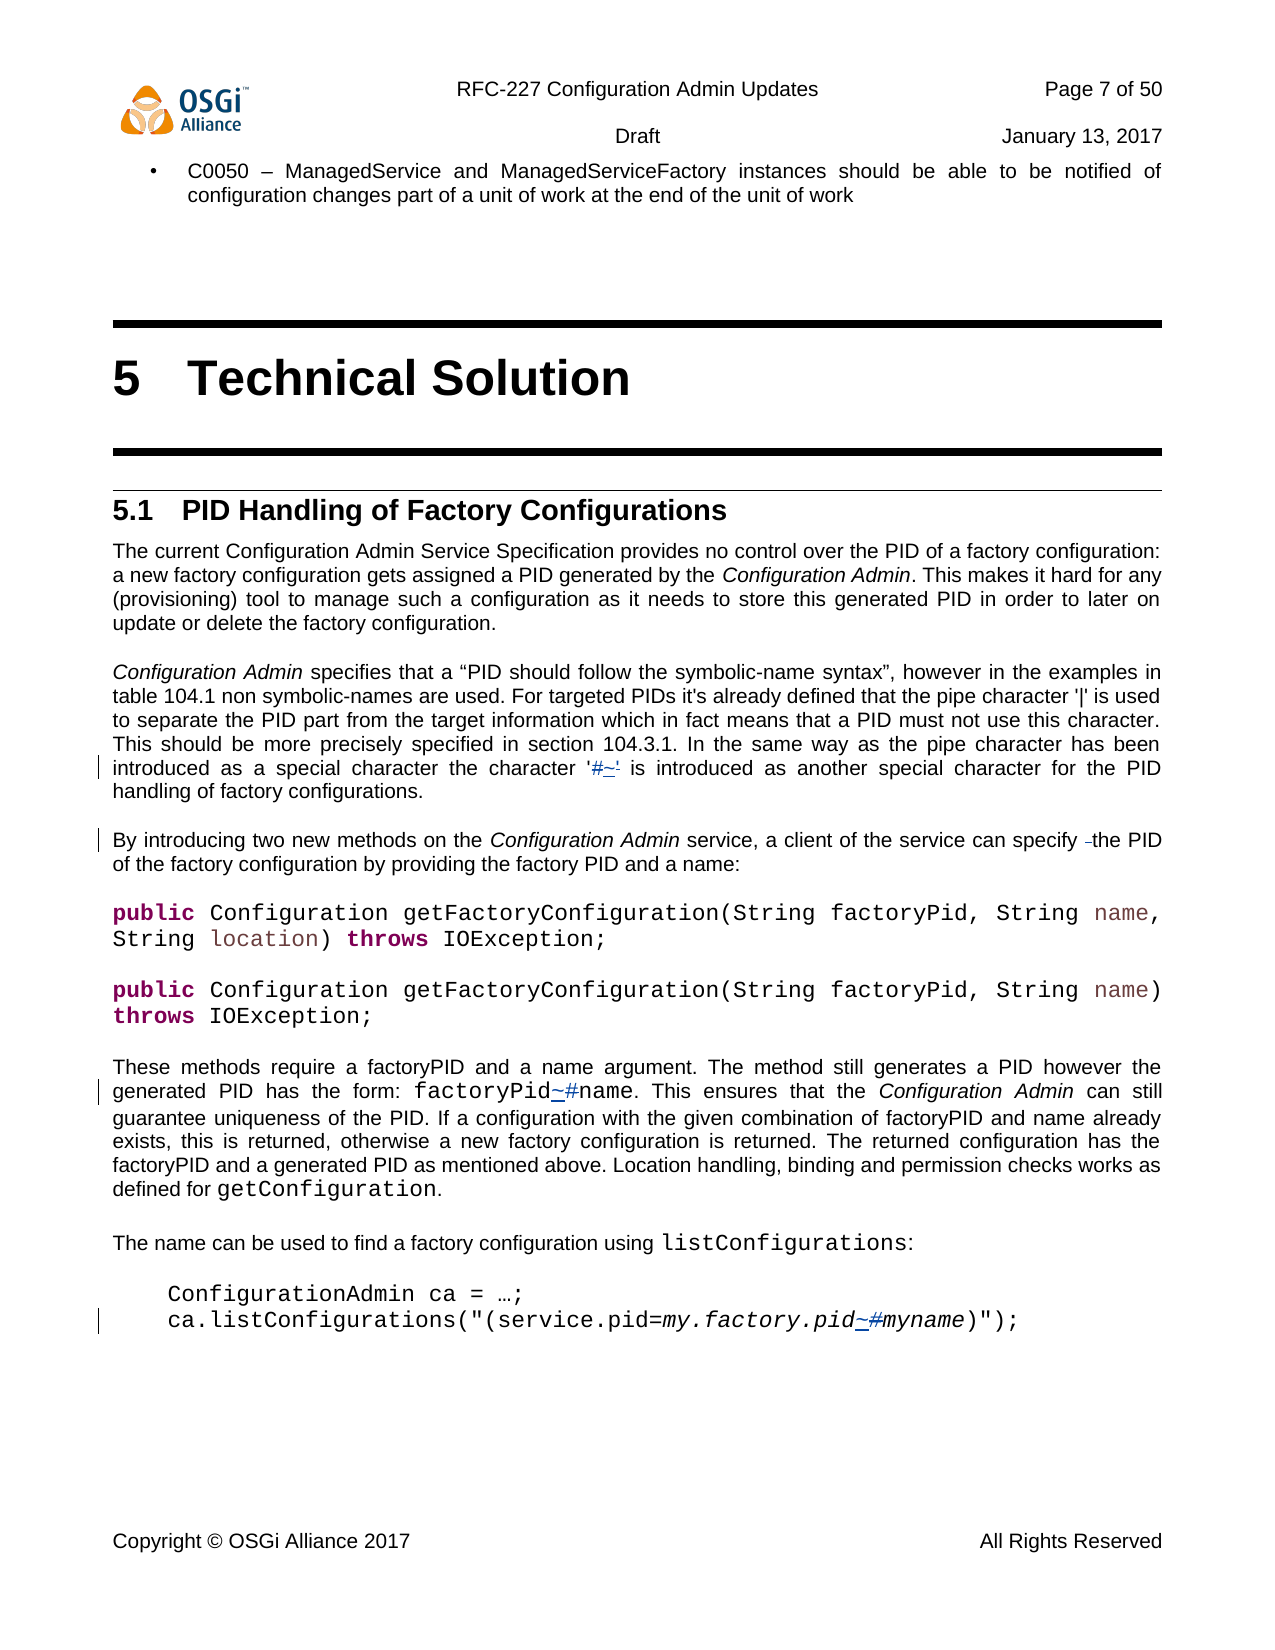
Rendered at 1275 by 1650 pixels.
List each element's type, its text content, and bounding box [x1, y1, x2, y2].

subtitle PID Handling of Factory Configurations [112, 491, 1162, 526]
subtitle Technical Solution [112, 321, 1162, 456]
text The name can be used to find a factory configuration using listConfigurations: [112, 1229, 1162, 1257]
text ConfigurationAdmin ca = …; ca.listConfigurations("(service.pid=my.factory.pid~myname)"); [112, 1282, 1162, 1334]
text By introducing two new methods on the Configuration Admin service, a client of the service can specify the PID of the factory configuration by providing the factory PID and a name: [112, 828, 1162, 876]
text public Configuration getFactoryConfiguration(String factoryPid, String name, String location) throws IOException; [112, 901, 1162, 953]
list C0050 – ManagedService and ManagedServiceFactory instances should be able to be notified of configuration changes part of a unit of work at the end of the unit of work [150, 159, 1162, 207]
text Configuration Admin specifies that a “PID should follow the symbolic-name syntax”, however in the examples in table 104.1 non symbolic-names are used. For targeted PIDs it's already defined that the pipe character '|' is used to separate the PID part from the target information which in fact means that a PID must not use this character. This should be more precisely specified in section 104.3.1. In the same way as the pipe character has been introduced as a special character the character '~ is introduced as another special character for the PID handling of factory configurations. [112, 659, 1162, 803]
text The current Configuration Admin Service Specification provides no control over the PID of a factory configuration: a new factory configuration gets assigned a PID generated by the Configuration Admin. This makes it hard for any (provisioning) tool to manage such a configuration as it needs to store this generated PID in order to later on update or delete the factory configuration. [112, 539, 1162, 634]
picture [113, 78, 257, 142]
text public Configuration getFactoryConfiguration(String factoryPid, String name) throws IOException; [112, 978, 1162, 1030]
text These methods require a factoryPID and a name argument. The method still generates a PID however the generated PID has the form: factoryPid~name. This ensures that the Configuration Admin can still guarantee uniqueness of the PID. If a configuration with the given combination of factoryPID and name already exists, this is returned, otherwise a new factory configuration is returned. The returned configuration has the factoryPID and a generated PID as mentioned above. Location handling, binding and permission checks works as defined for getConfiguration. [112, 1055, 1162, 1204]
